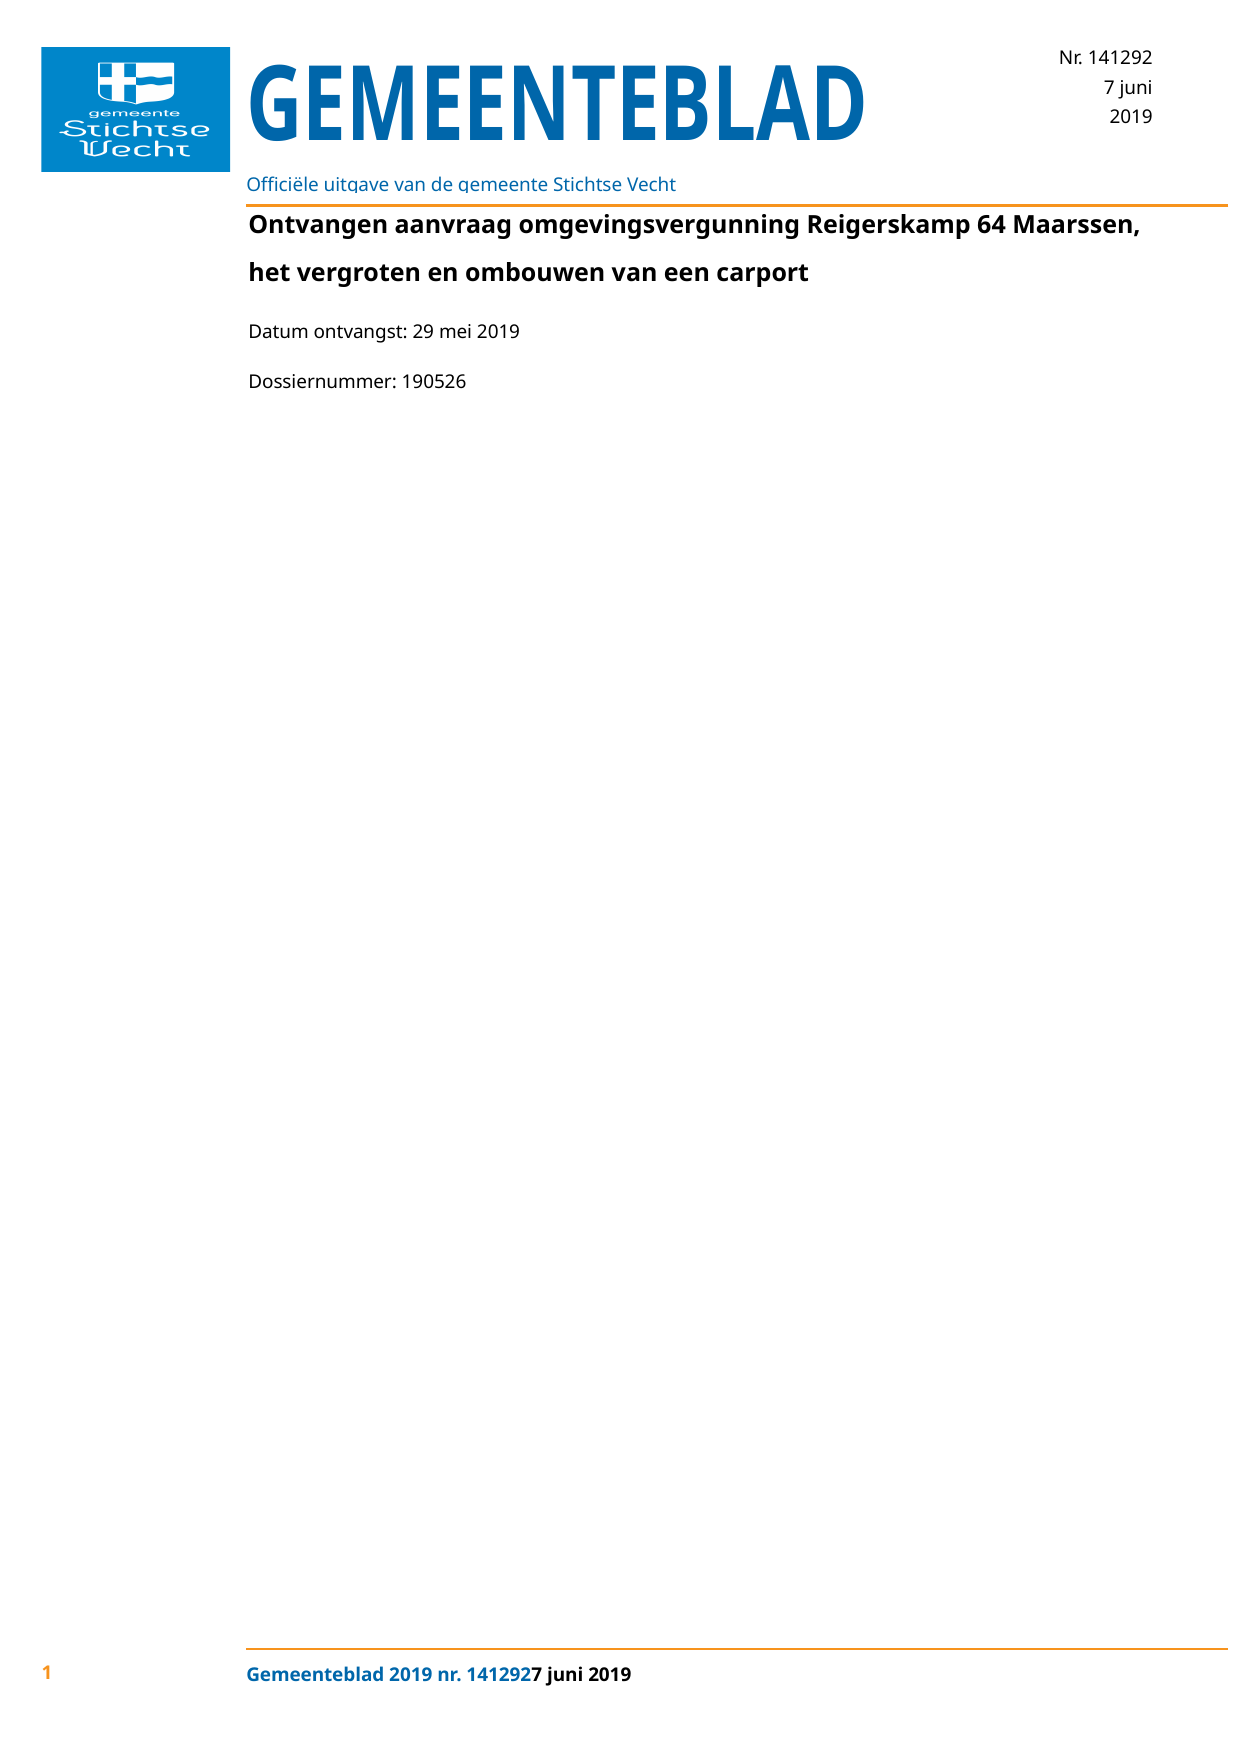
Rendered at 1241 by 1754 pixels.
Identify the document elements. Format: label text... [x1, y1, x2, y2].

picture [137, 63, 174, 103]
text Dossiernummer: 190526 [248, 368, 1152, 394]
text Ontvangen aanvraag omgevingsvergunning Reigerskamp 64 Maarssen, het vergroten en ombouwen van een carport [248, 207, 1152, 288]
picture [99, 63, 135, 101]
text Datum ontvangst: 29 mei 2019 [248, 318, 1152, 344]
